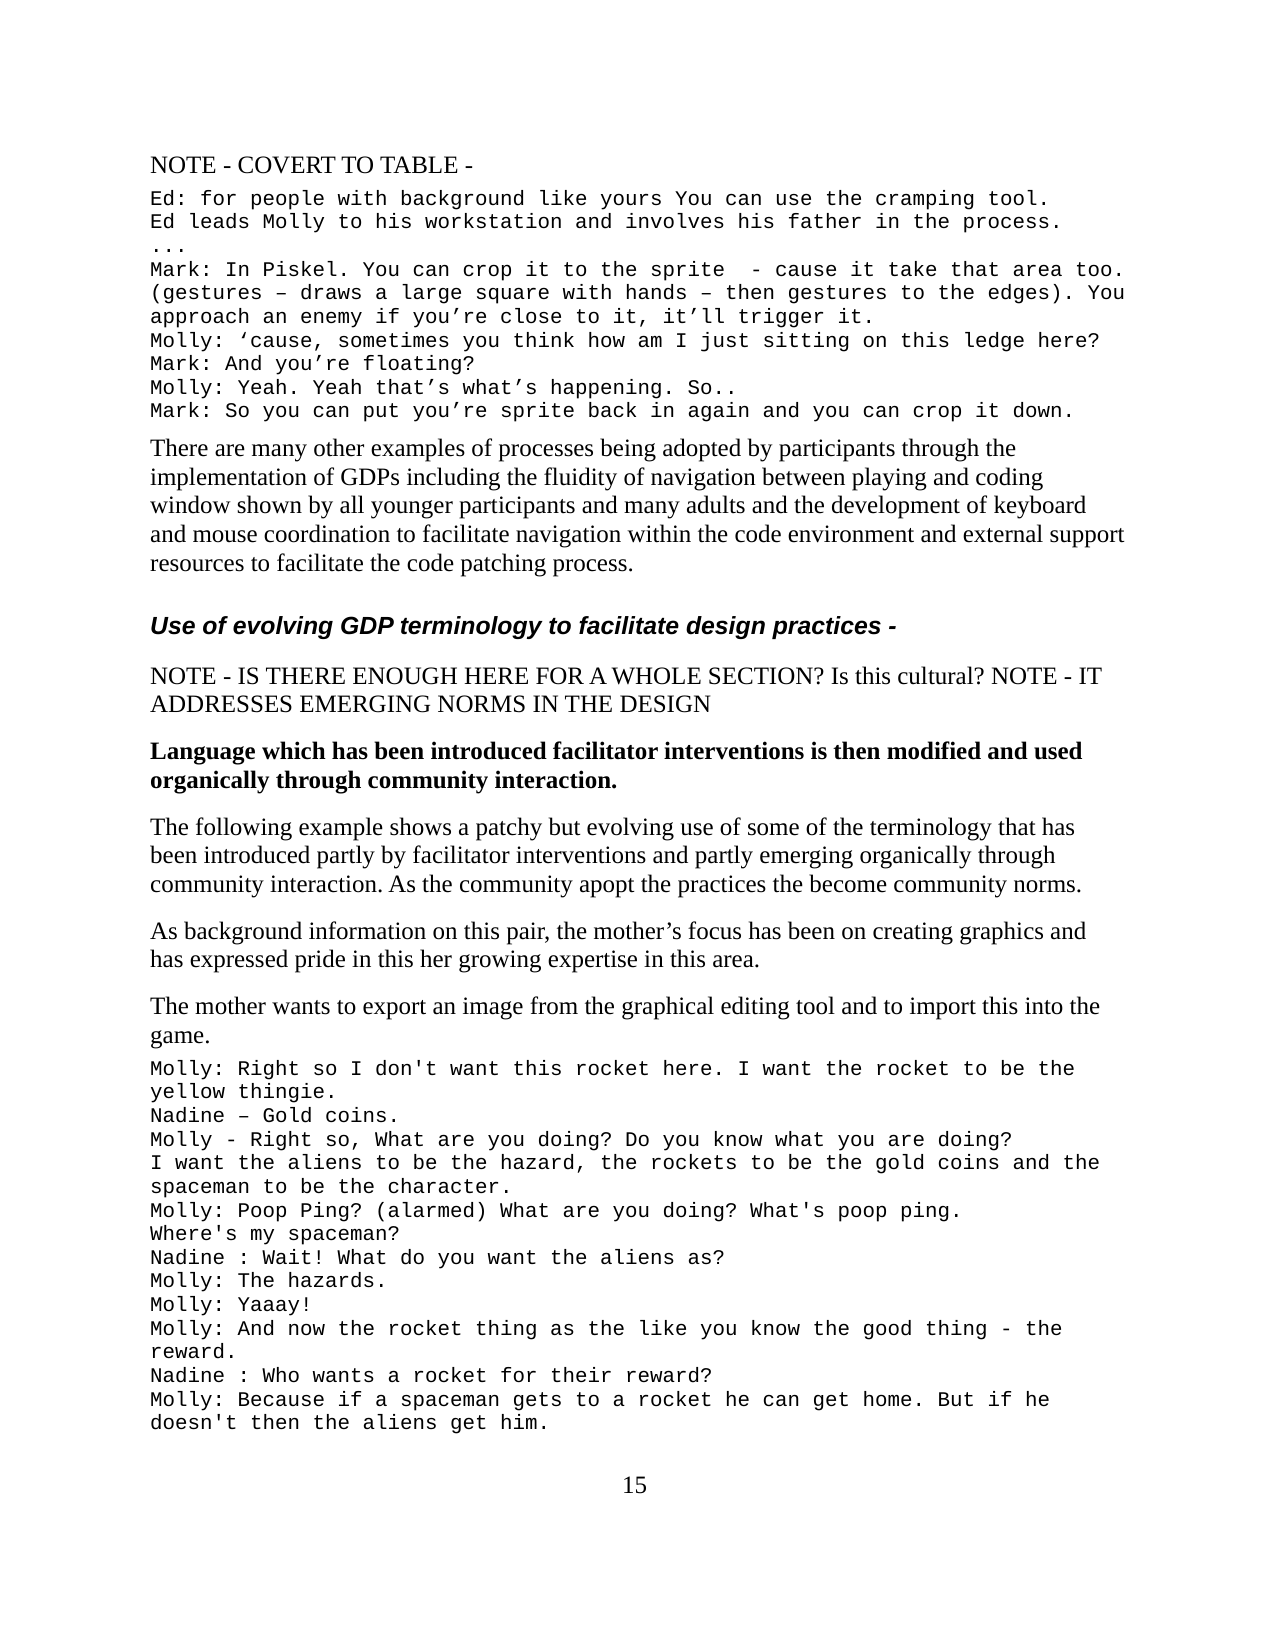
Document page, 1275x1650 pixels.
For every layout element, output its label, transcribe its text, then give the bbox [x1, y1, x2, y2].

text Molly: And now the rocket thing as the like you know the good thing - the reward. [150, 1318, 1125, 1365]
text Nadine : Wait! What do you want the aliens as? [150, 1247, 1125, 1271]
text Where's my spaceman? [150, 1223, 1125, 1247]
text Mark: So you can put you’re sprite back in again and you can crop it down. [150, 401, 1125, 424]
text Molly: Poop Ping? (alarmed) What are you doing? What's poop ping. [150, 1199, 1125, 1223]
text Ed leads Molly to his workstation and involves his father in the process. [150, 211, 1125, 235]
text ... [150, 235, 1125, 259]
text Molly: Yaaay! [150, 1294, 1125, 1318]
text The mother wants to export an image from the graphical editing tool and to import this into the game. [150, 991, 1125, 1049]
text Molly: Yeah. Yeah that’s what’s happening. So.. [150, 377, 1125, 401]
text The following example shows a patchy but evolving use of some of the terminology that has been introduced partly by facilitator interventions and partly emerging organically through community interaction. As the community apopt the practices the become community norms. [150, 812, 1125, 898]
text NOTE - IS THERE ENOUGH HERE FOR A WHOLE SECTION? Is this cultural? NOTE - IT ADDRESSES EMERGING NORMS IN THE DESIGN [150, 661, 1125, 718]
text Molly: Right so I don't want this rocket here. I want the rocket to be the yellow thingie. [150, 1058, 1125, 1105]
text Nadine – Gold coins. [150, 1105, 1125, 1129]
text Nadine : Who wants a rocket for their reward? [150, 1365, 1125, 1389]
subtitle Use of evolving GDP terminology to facilitate design practices - [150, 611, 1125, 639]
text As background information on this pair, the mother’s focus has been on creating graphics and has expressed pride in this her growing expertise in this area. [150, 916, 1125, 973]
text Molly: Because if a spaceman gets to a rocket he can get home. But if he doesn't then the aliens get him. [150, 1389, 1125, 1436]
text Molly - Right so, What are you doing? Do you know what you are doing? [150, 1129, 1125, 1152]
text There are many other examples of processes being adopted by participants through the implementation of GDPs including the fluidity of navigation between playing and coding window shown by all younger participants and many adults and the development of keyboard and mouse coordination to facilitate navigation within the code environment and external support resources to facilitate the code patching process. [150, 433, 1125, 577]
text I want the aliens to be the hazard, the rockets to be the gold coins and the spaceman to be the character. [150, 1152, 1125, 1199]
text NOTE - COVERT TO TABLE - [150, 150, 1125, 179]
text Mark: In Piskel. You can crop it to the sprite - cause it take that area too. (gestures – draws a large square with hands – then gestures to the edges). You approach an enemy if you’re close to it, it’ll trigger it. [150, 259, 1125, 329]
text Molly: The hazards. [150, 1271, 1125, 1294]
text Language which has been introduced facilitator interventions is then modified and used organically through community interaction. [150, 736, 1125, 794]
text Ed: for people with background like yours You can use the cramping tool. [150, 188, 1125, 211]
text Molly: ‘cause, sometimes you think how am I just sitting on this ledge here? [150, 329, 1125, 353]
text Mark: And you’re floating? [150, 353, 1125, 377]
